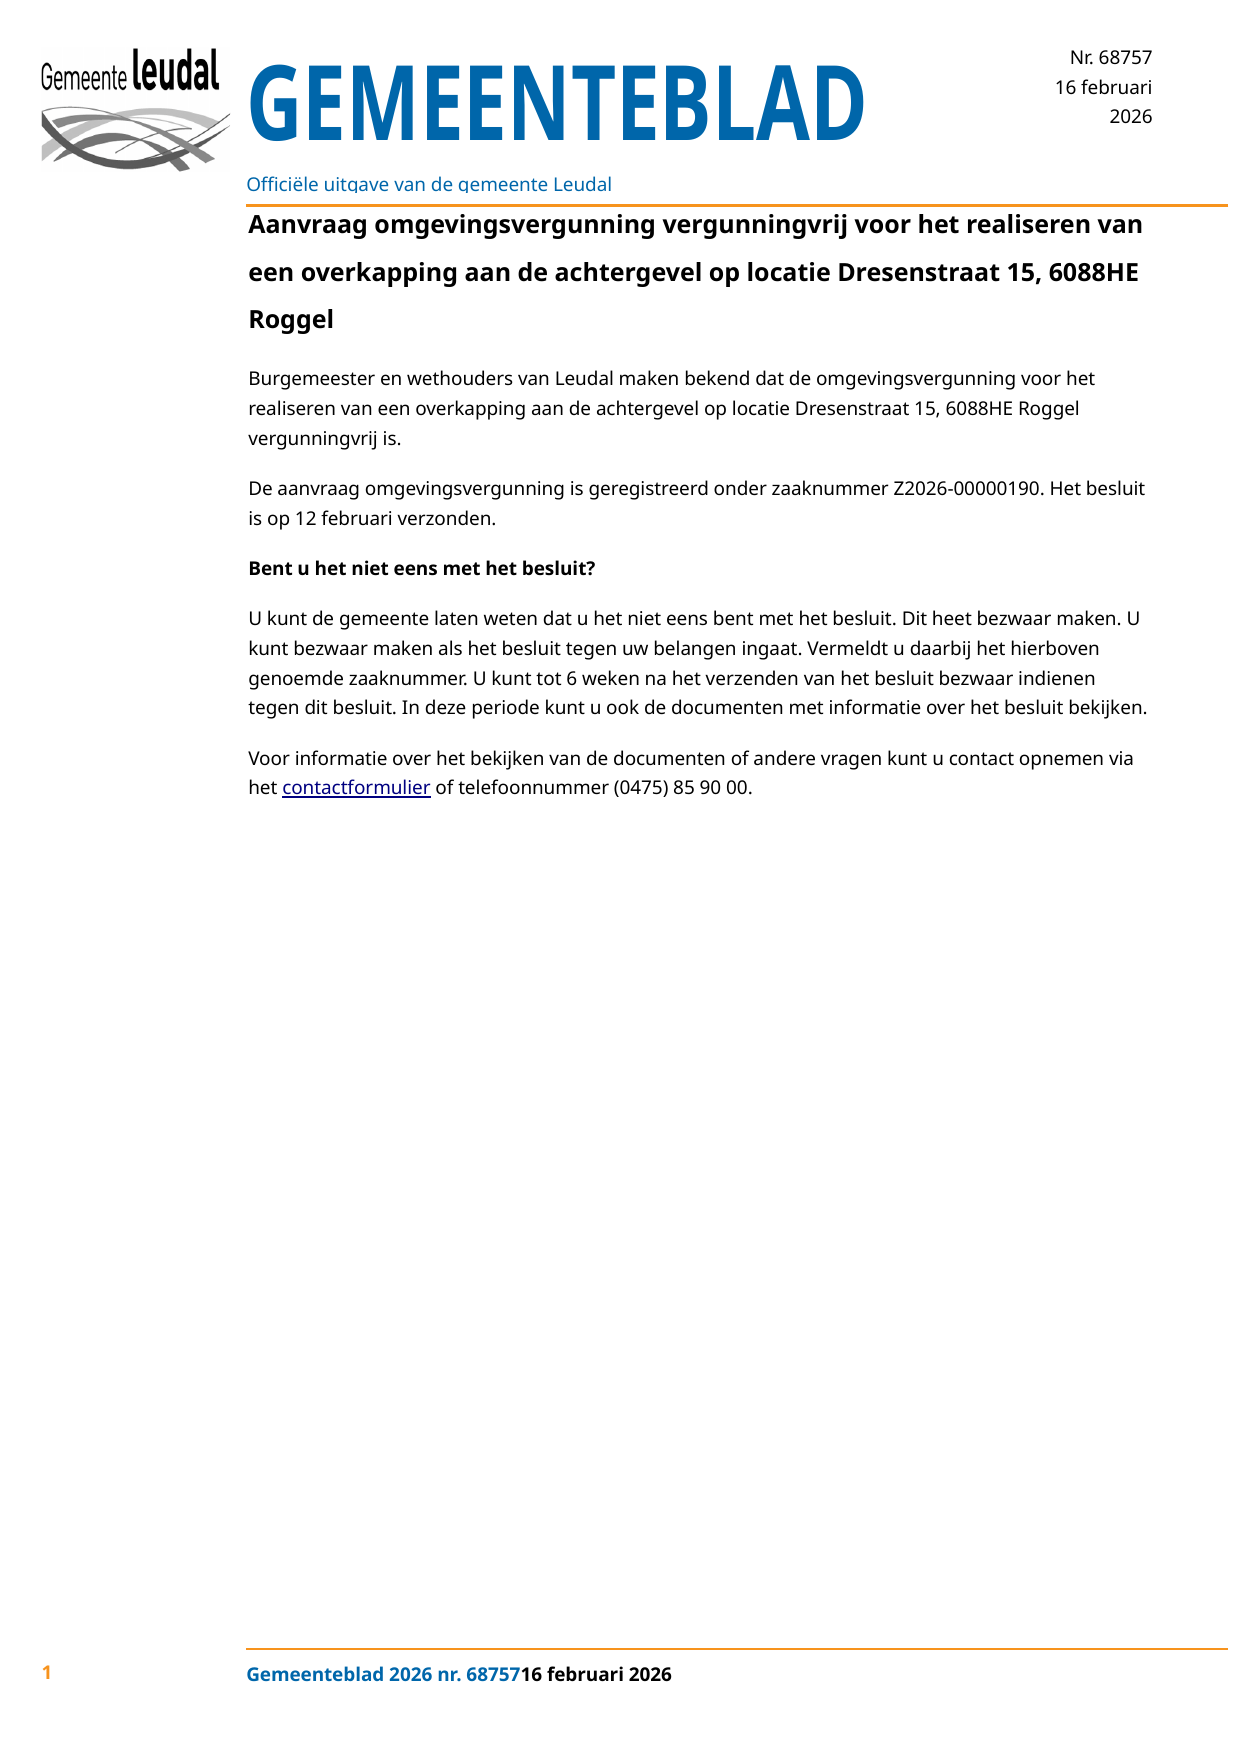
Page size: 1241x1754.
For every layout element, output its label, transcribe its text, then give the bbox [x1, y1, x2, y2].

text Burgemeester en wethouders van Leudal maken bekend dat de omgevingsvergunning voor het realiseren van een overkapping aan de achtergevel op locatie Dresenstraat 15, 6088HE Roggel vergunningvrij is. [248, 366, 1152, 450]
text Bent u het niet eens met het besluit? [248, 555, 1152, 581]
text Voor informatie over het bekijken van de documenten of andere vragen kunt u contact opnemen via het contactformulier of telefoonnummer (0475) 85 90 00. [248, 745, 1152, 800]
text U kunt de gemeente laten weten dat u het niet eens bent met het besluit. Dit heet bezwaar maken. U kunt bezwaar maken als het besluit tegen uw belangen ingaat. Vermeldt u daarbij het hierboven genoemde zaaknummer. U kunt tot 6 weken na het verzenden van het besluit bezwaar indienen tegen dit besluit. In deze periode kunt u ook de documenten met informatie over het besluit bekijken. [248, 606, 1152, 720]
text De aanvraag omgevingsvergunning is geregistreerd onder zaaknummer Z2026-00000190. Het besluit is op 12 februari verzonden. [248, 475, 1152, 530]
picture [41, 47, 231, 172]
text Aanvraag omgevingsvergunning vergunningvrij voor het realiseren van een overkapping aan de achtergevel op locatie Dresenstraat 15, 6088HE Roggel [248, 207, 1152, 336]
